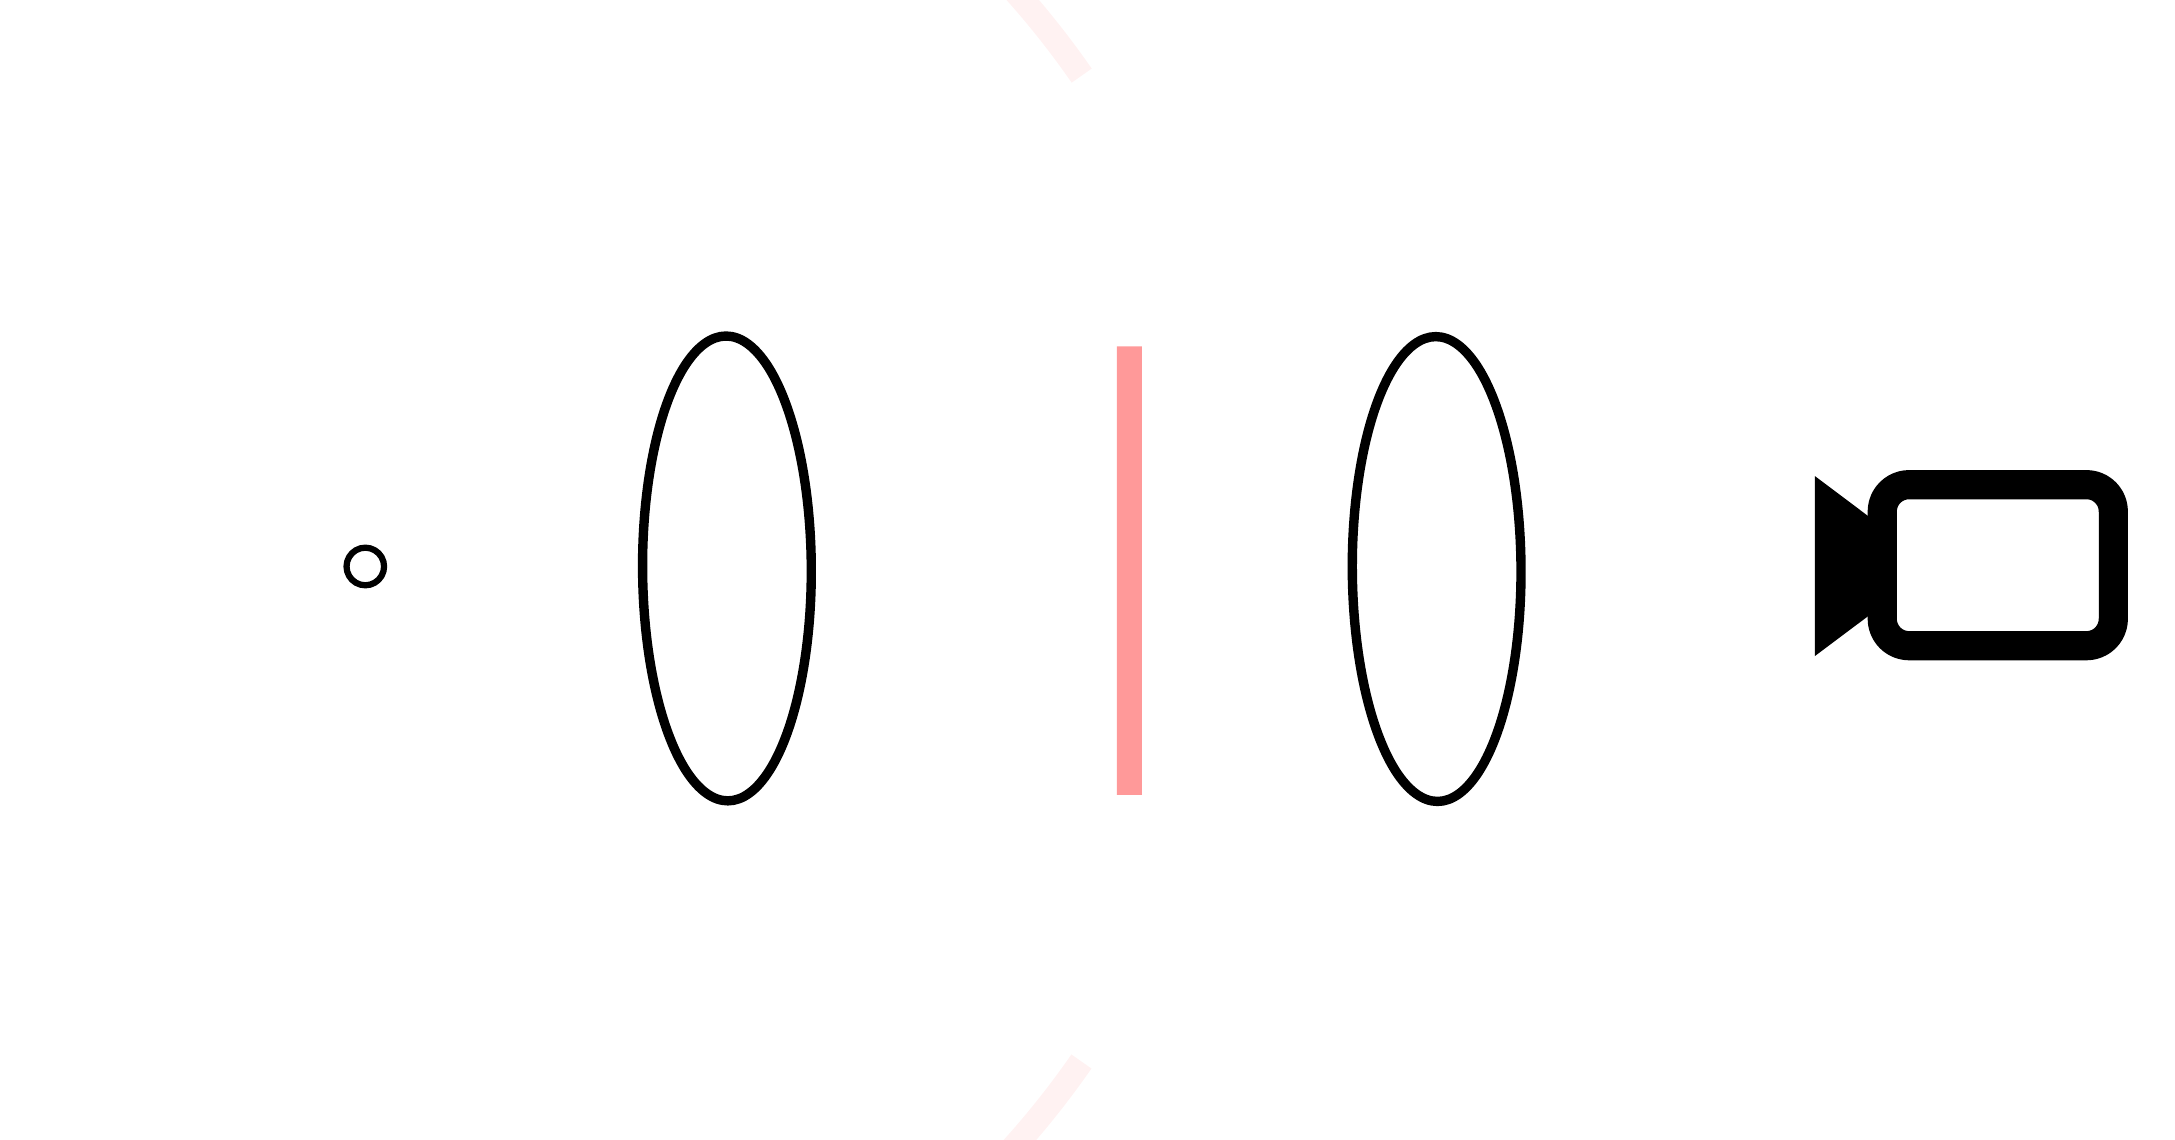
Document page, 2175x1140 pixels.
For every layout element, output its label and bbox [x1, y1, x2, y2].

text_box [1882, 484, 2114, 646]
text_box [1814, 476, 1875, 657]
text_box [642, 0, 1747, 1140]
